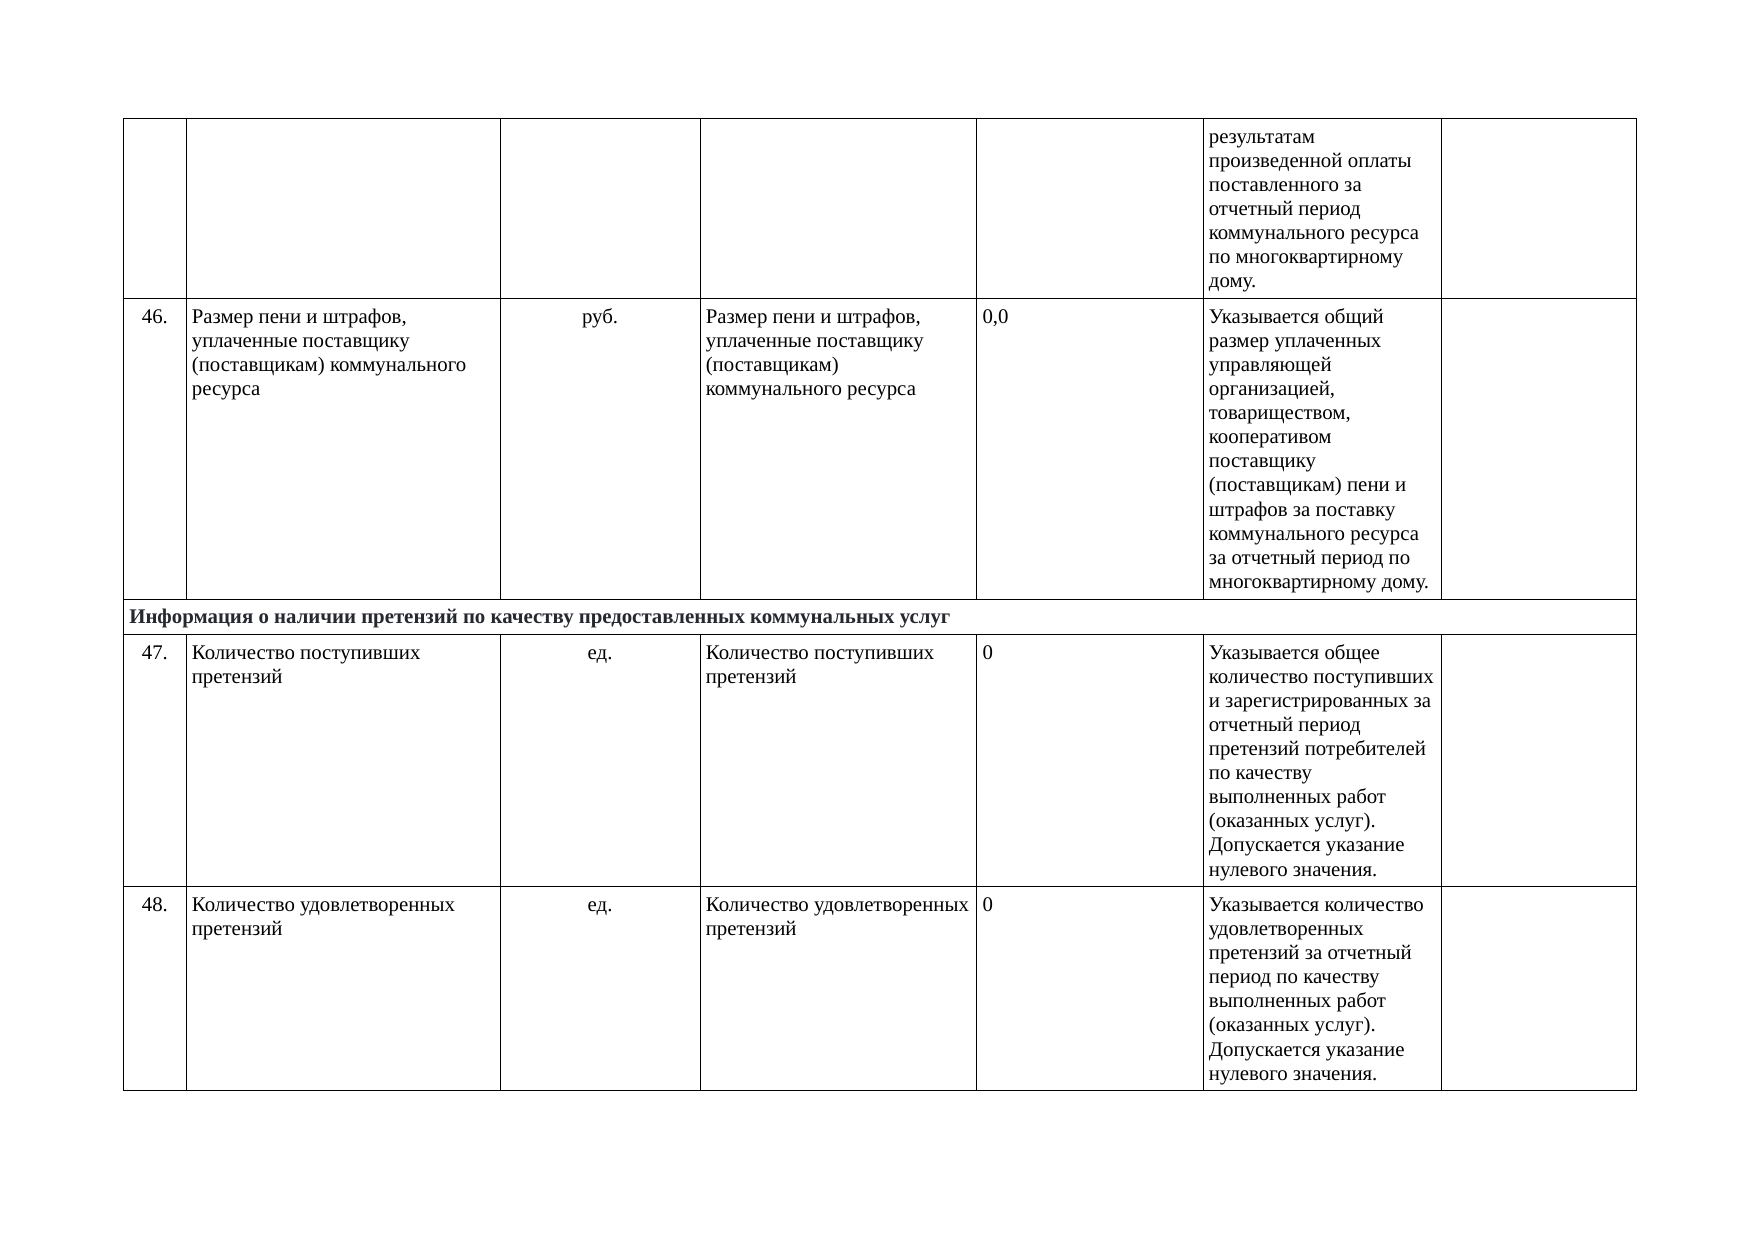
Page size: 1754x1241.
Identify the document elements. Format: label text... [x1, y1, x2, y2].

table_cell [977, 119, 1203, 298]
table_cell Размер пени и штрафов, уплаченные поставщику (поставщикам) коммунального ресурса [187, 299, 500, 598]
table_cell ед. [501, 635, 700, 886]
table_cell 46. [124, 299, 186, 598]
table_cell Размер пени и штрафов, уплаченные поставщику (поставщикам) коммунального ресурса [701, 299, 976, 598]
table_cell Информация о наличии претензий по качеству предоставленных коммунальных услуг [124, 600, 1636, 634]
table_cell результатам произведенной оплаты поставленного за отчетный период коммунального ресурса по многоквартирному дому. [1204, 119, 1441, 298]
table_cell [1442, 635, 1636, 886]
table_cell Количество поступивших претензий [187, 635, 500, 886]
table_cell [187, 119, 500, 298]
table_cell руб. [501, 299, 700, 598]
table_cell [1442, 887, 1636, 1090]
table_cell 48. [124, 887, 186, 1090]
table_cell [701, 119, 976, 298]
table_cell Указывается общий размер уплаченных управляющей организацией, товариществом, кооперативом поставщику (поставщикам) пени и штрафов за поставку коммунального ресурса за отчетный период по многоквартирному дому. [1204, 299, 1441, 598]
table_cell Количество удовлетворенных претензий [701, 887, 976, 1090]
table_cell [1442, 119, 1636, 298]
table_cell Количество поступивших претензий [701, 635, 976, 886]
table_cell 0 [977, 635, 1203, 886]
table_cell Количество удовлетворенных претензий [187, 887, 500, 1090]
table_cell [1442, 299, 1636, 598]
table_cell [124, 119, 186, 298]
table_cell Указывается количество удовлетворенных претензий за отчетный период по качеству выполненных работ (оказанных услуг). Допускается указание нулевого значения. [1204, 887, 1441, 1090]
table_cell [501, 119, 700, 298]
table_cell 47. [124, 635, 186, 886]
table_cell 0 [977, 887, 1203, 1090]
table_cell Указывается общее количество поступивших и зарегистрированных за отчетный период претензий потребителей по качеству выполненных работ (оказанных услуг). Допускается указание нулевого значения. [1204, 635, 1441, 886]
table_cell ед. [501, 887, 700, 1090]
table_cell 0,0 [977, 299, 1203, 598]
